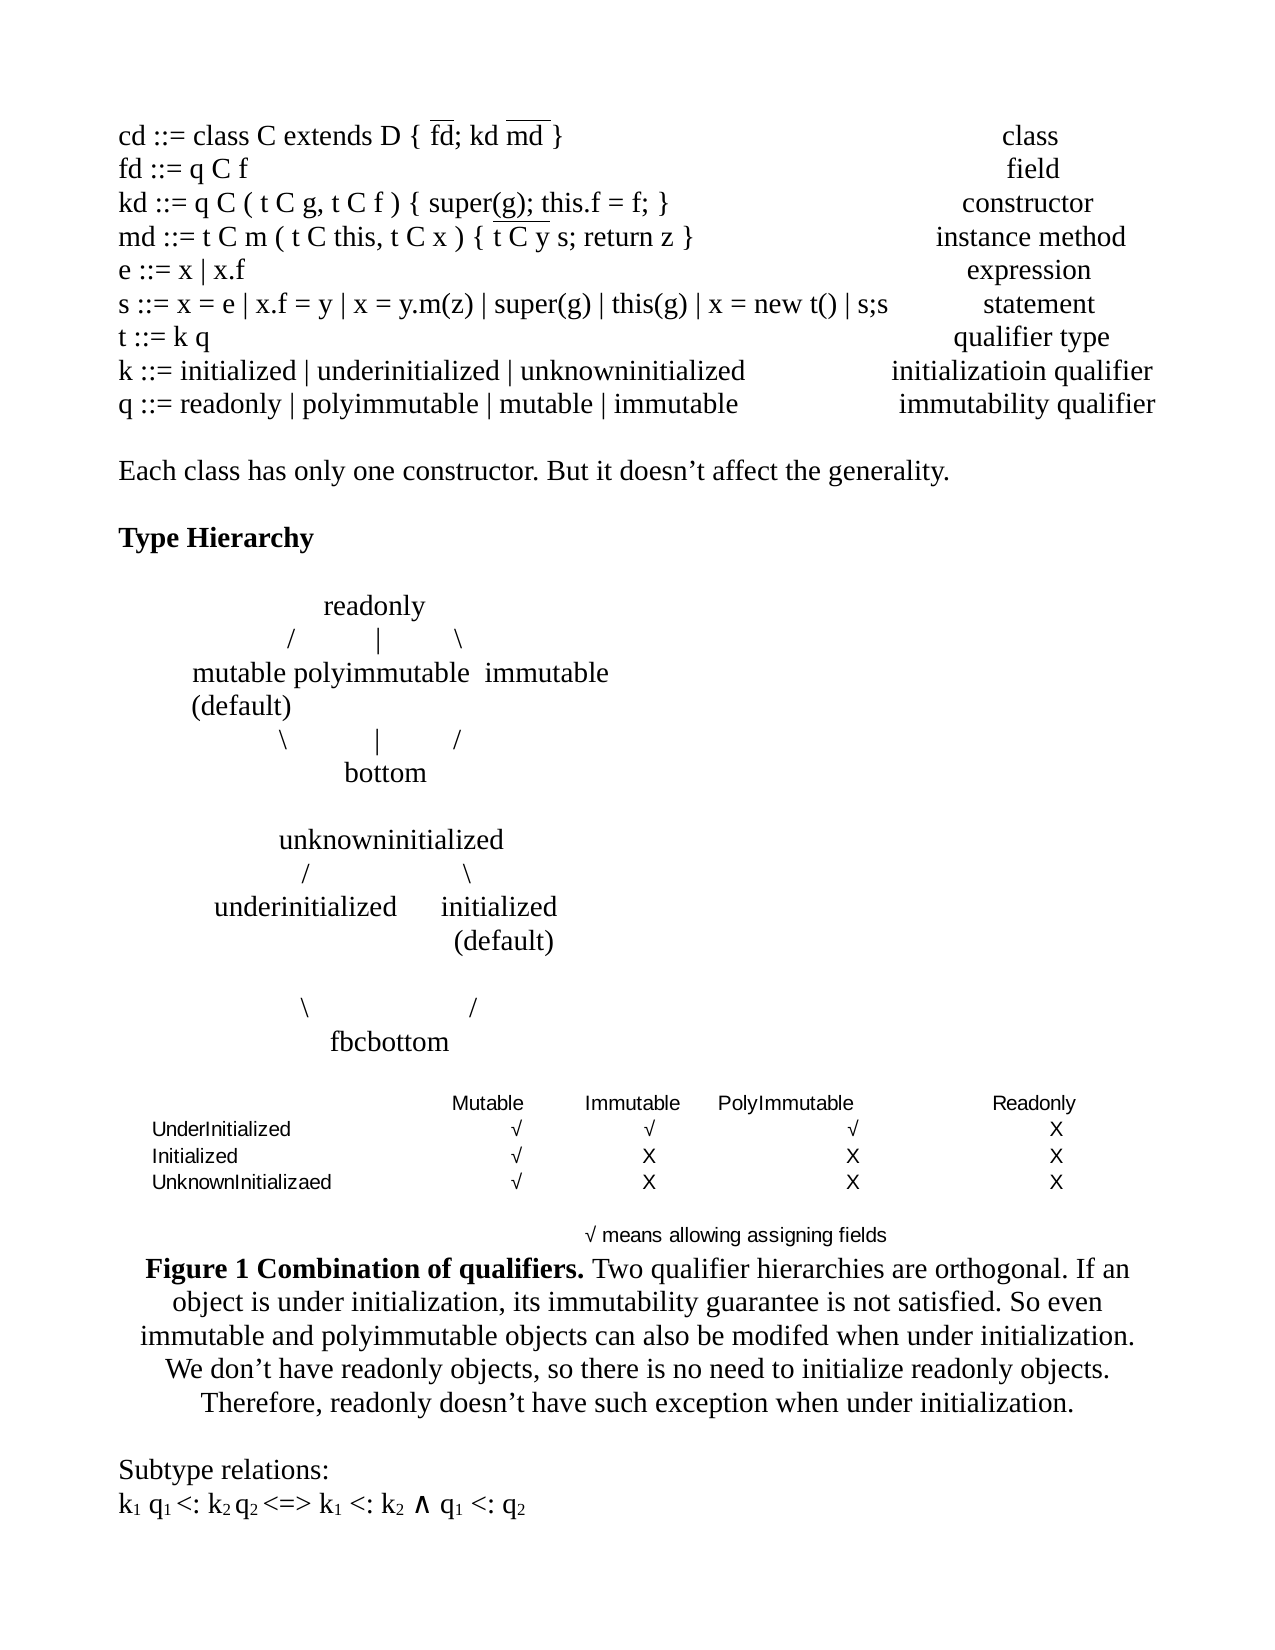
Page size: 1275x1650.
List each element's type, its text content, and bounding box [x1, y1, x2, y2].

text / | \ [118, 621, 1157, 655]
text k1 q1 <: k2 q2 <=> k1 <: k2 ∧ q1 <: q2 [118, 1486, 1157, 1519]
text fd ::= q C f field [118, 152, 1157, 185]
text bottom [118, 755, 1157, 789]
text (default) [118, 923, 1157, 957]
text e ::= x | x.f expression [118, 252, 1157, 286]
text kd ::= q C ( t C g, t C f ) { super(g); this.f = f; } constructor [118, 185, 1157, 219]
text unknowninitialized [118, 822, 1157, 856]
text underinitialized initialized [118, 889, 1157, 923]
text Each class has only one constructor. But it doesn’t affect the generality. [118, 453, 1157, 487]
text (default) [118, 688, 1157, 722]
text s ::= x = e | x.f = y | x = y.m(z) | super(g) | this(g) | x = new t() | s;s statement [118, 286, 1157, 319]
text Figure 1 Combination of qualifiers. Two qualifier hierarchies are orthogonal. If an object is under initialization, its immutability guarantee is not satisfied. So even immutable and polyimmutable objects can also be modifed when under initialization. We don’t have readonly objects, so there is no need to initialize readonly objects. Therefore, readonly doesn’t have such exception when under initialization. [118, 1091, 1157, 1419]
text fbcbottom [118, 1024, 1157, 1057]
text k ::= initialized | underinitialized | unknowninitialized initializatioin qualifier [118, 353, 1157, 386]
text Subtype relations: [118, 1452, 1157, 1486]
text \ / [118, 990, 1157, 1024]
text mutable polyimmutable immutable [118, 655, 1157, 688]
text cd ::= class C extends D { fd; kd md } class [118, 118, 1157, 152]
text / \ [118, 856, 1157, 889]
text md ::= t C m ( t C this, t C x ) { t C y s; return z } instance method [118, 219, 1157, 252]
text \ | / [118, 722, 1157, 755]
text readonly [118, 588, 1157, 621]
text t ::= k q qualifier type [118, 319, 1157, 353]
text Type Hierarchy [118, 521, 1157, 554]
text q ::= readonly | polyimmutable | mutable | immutable immutability qualifier [118, 386, 1157, 420]
